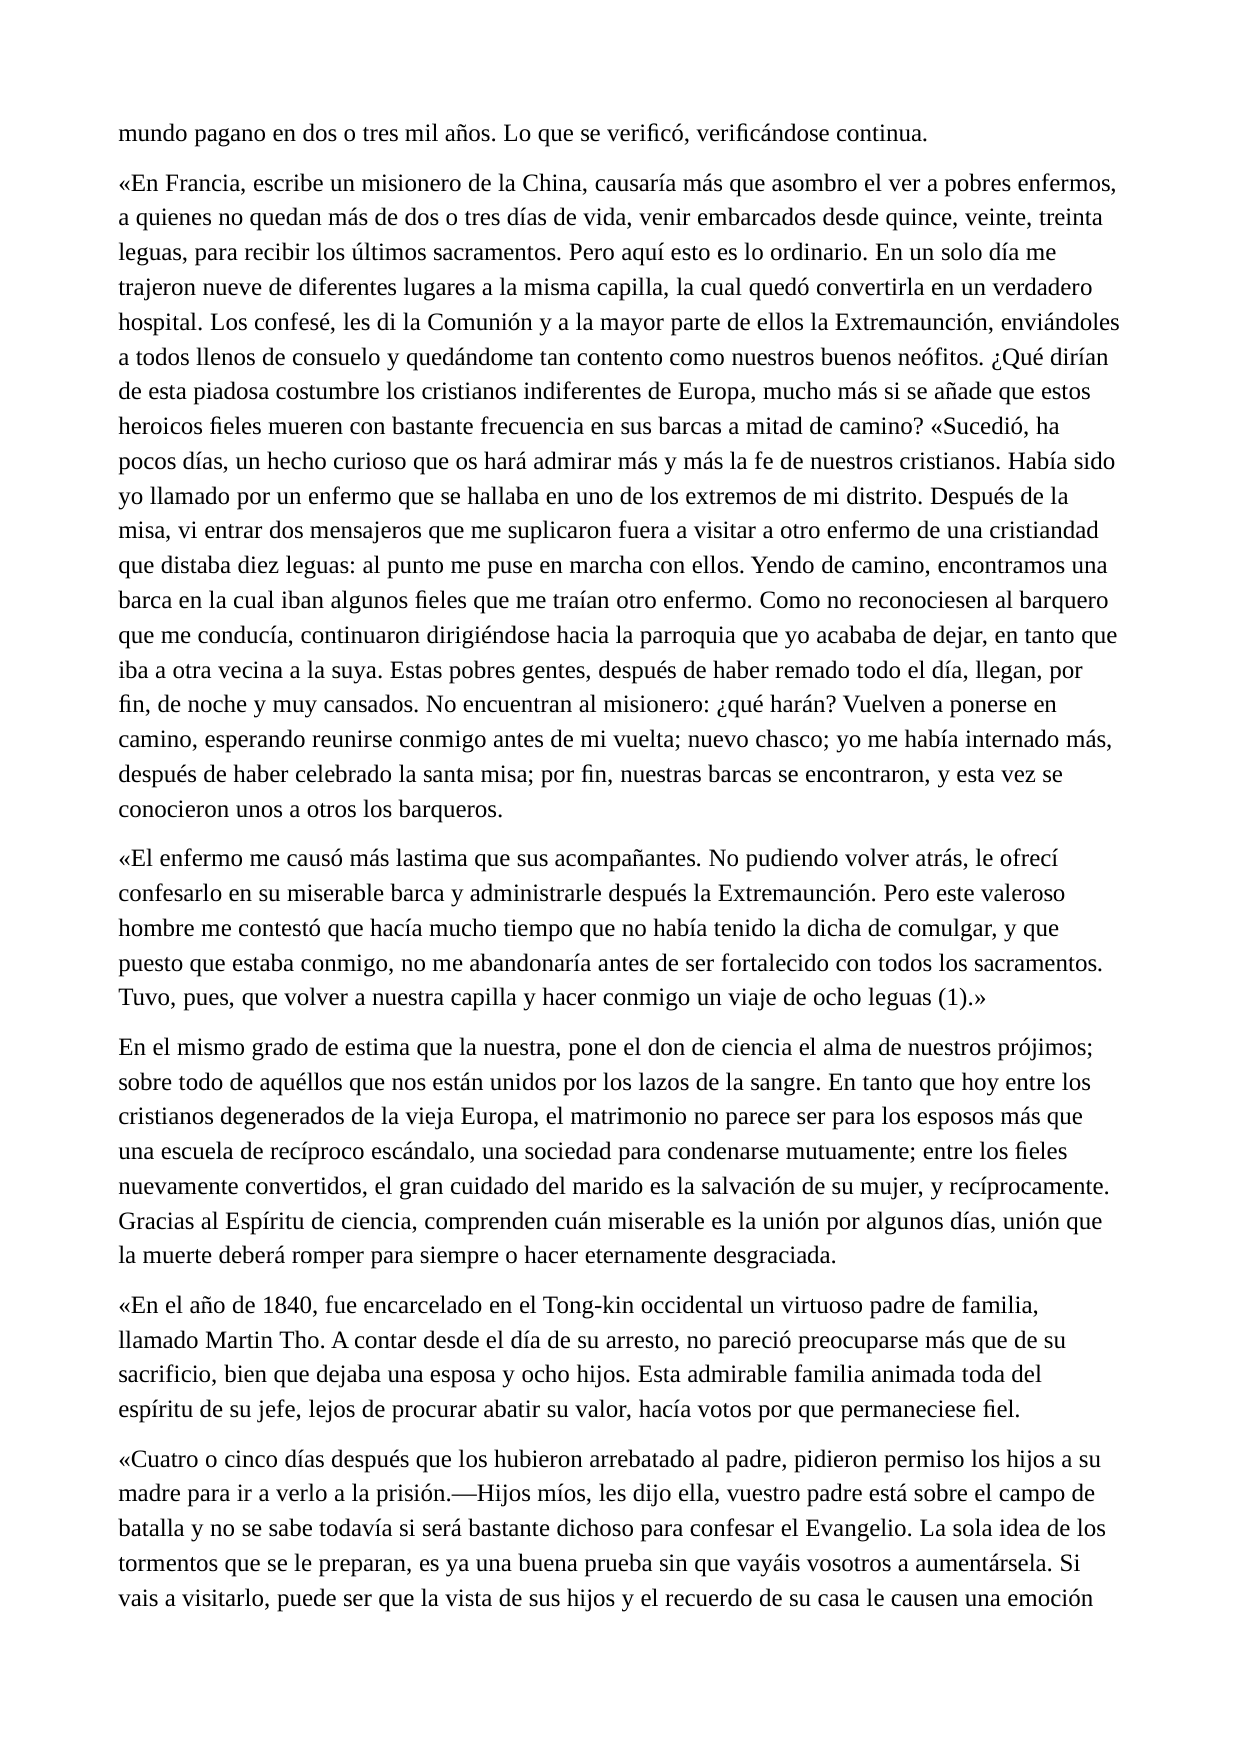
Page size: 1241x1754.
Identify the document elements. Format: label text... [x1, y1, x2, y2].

text «El enfermo me causó más lastima que sus acompañantes. No pudiendo volver atrás, le ofrecí confesarlo en su miserable barca y administrarle después la Extremaunción. Pero este valeroso hombre me contestó que hacía mucho tiempo que no había tenido la dicha de comulgar, y que puesto que estaba conmigo, no me abandonaría antes de ser fortalecido con todos los sacramentos. Tuvo, pues, que volver a nuestra capilla y hacer conmigo un viaje de ocho leguas (1).» [118, 843, 1122, 1011]
text «Cuatro o cinco días después que los hubieron arrebatado al padre, pidieron permiso los hijos a su madre para ir a verlo a la prisión.—Hijos míos, les dijo ella, vuestro padre está sobre el campo de batalla y no se sabe todavía si será bastante dichoso para confesar el Evangelio. La sola idea de los tormentos que se le preparan, es ya una buena prueba sin que vayáis vosotros a aumentársela. Si vais a visitarlo, puede ser que la vista de sus hijos y el recuerdo de su casa le causen una emoción [118, 1443, 1122, 1612]
text «En Francia, escribe un misionero de la China, causaría más que asombro el ver a pobres enfermos, a quienes no quedan más de dos o tres días de vida, venir embarcados desde quince, veinte, treinta leguas, para recibir los últimos sacramentos. Pero aquí esto es lo ordinario. En un solo día me trajeron nueve de diferentes lugares a la misma capilla, la cual quedó convertirla en un verdadero hospital. Los confesé, les di la Comunión y a la mayor parte de ellos la Extremaunción, enviándoles a todos llenos de consuelo y quedándome tan contento como nuestros buenos neófitos. ¿Qué dirían de esta piadosa costumbre los cristianos indiferentes de Europa, mucho más si se añade que estos heroicos ﬁeles mueren con bastante frecuencia en sus barcas a mitad de camino? «Sucedió, ha pocos días, un hecho curioso que os hará admirar más y más la fe de nuestros cristianos. Había sido yo llamado por un enfermo que se hallaba en uno de los extremos de mi distrito. Después de la misa, vi entrar dos mensajeros que me suplicaron fuera a visitar a otro enfermo de una cristiandad que distaba diez leguas: al punto me puse en marcha con ellos. Yendo de camino, encontramos una barca en la cual iban algunos ﬁeles que me traían otro enfermo. Como no reconociesen al barquero que me conducía, continuaron dirigiéndose hacia la parroquia que yo acababa de dejar, en tanto que iba a otra vecina a la suya. Estas pobres gentes, después de haber remado todo el día, llegan, por ﬁn, de noche y muy cansados. No encuentran al misionero: ¿qué harán? Vuelven a ponerse en camino, esperando reunirse conmigo antes de mi vuelta; nuevo chasco; yo me había internado más, después de haber celebrado la santa misa; por ﬁn, nuestras barcas se encontraron, y esta vez se conocieron unos a otros los barqueros. [118, 167, 1122, 823]
text En el mismo grado de estima que la nuestra, pone el don de ciencia el alma de nuestros prójimos; sobre todo de aquéllos que nos están unidos por los lazos de la sangre. En tanto que hoy entre los cristianos degenerados de la vieja Europa, el matrimonio no parece ser para los esposos más que una escuela de recíproco escándalo, una sociedad para condenarse mutuamente; entre los ﬁeles nuevamente convertidos, el gran cuidado del marido es la salvación de su mujer, y recíprocamente. Gracias al Espíritu de ciencia, comprenden cuán miserable es la unión por algunos días, unión que la muerte deberá romper para siempre o hacer eternamente desgraciada. [118, 1032, 1122, 1269]
text «En el año de 1840, fue encarcelado en el Tong-kin occidental un virtuoso padre de familia, llamado Martin Tho. A contar desde el día de su arresto, no pareció preocuparse más que de su sacrificio, bien que dejaba una esposa y ocho hijos. Esta admirable familia animada toda del espíritu de su jefe, lejos de procurar abatir su valor, hacía votos por que permaneciese ﬁel. [118, 1290, 1122, 1423]
text mundo pagano en dos o tres mil años. Lo que se veriﬁcó, veriﬁcándose continua. [118, 118, 1122, 147]
